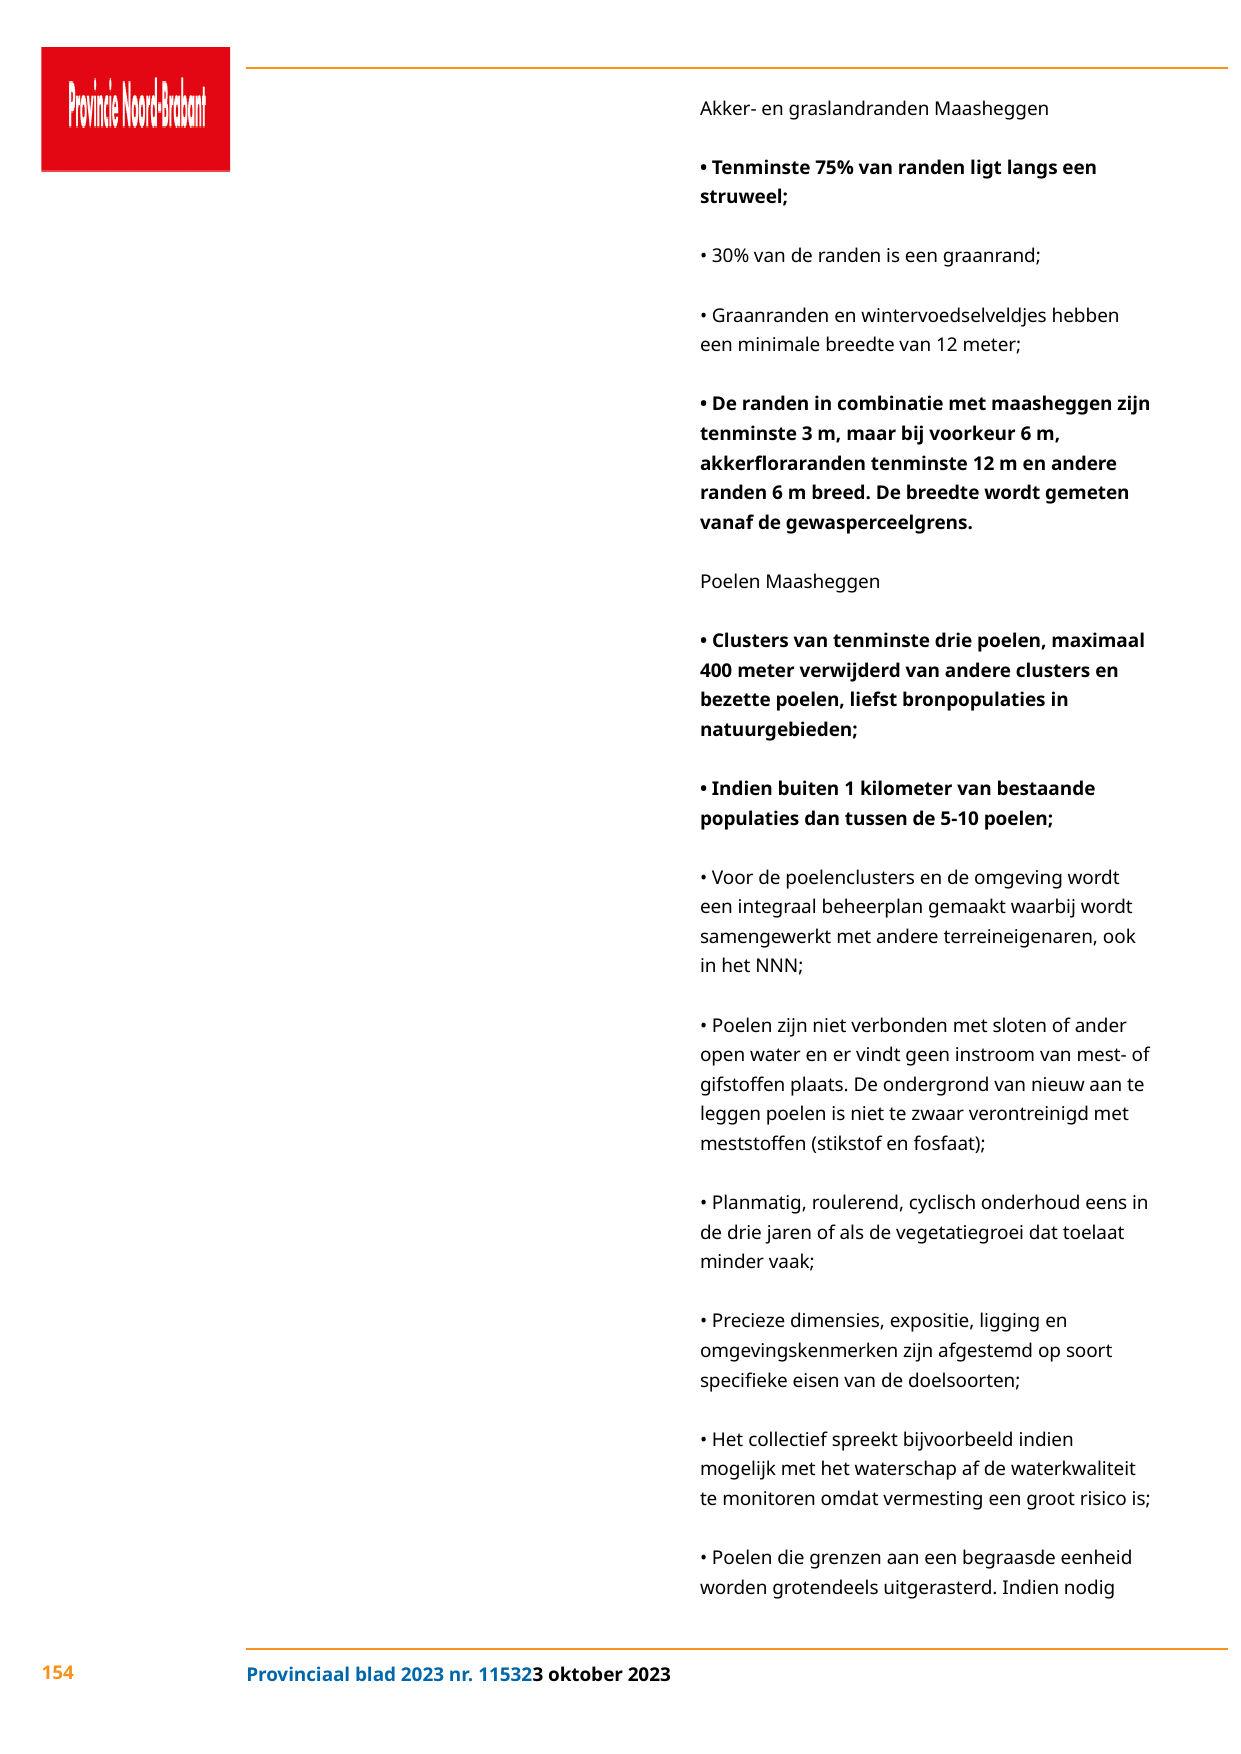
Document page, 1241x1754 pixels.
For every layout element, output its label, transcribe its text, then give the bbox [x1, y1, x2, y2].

table_cell [248, 95, 700, 1600]
table_cell Akker- en graslandranden Maasheggen • Tenminste 75% van randen ligt langs een struweel; • 30% van de randen is een graanrand; • Graanranden en wintervoedselveldjes hebben een minimale breedte van 12 meter; • De randen in combinatie met maasheggen zijn tenminste 3 m, maar bij voorkeur 6 m, akkerfloraranden tenminste 12 m en andere randen 6 m breed. De breedte wordt gemeten vanaf de gewasperceelgrens. Poelen Maasheggen • Clusters van tenminste drie poelen, maximaal 400 meter verwijderd van andere clusters en bezette poelen, liefst bronpopulaties in natuurgebieden; • Indien buiten 1 kilometer van bestaande populaties dan tussen de 5-10 poelen; • Voor de poelenclusters en de omgeving wordt een integraal beheerplan gemaakt waarbij wordt samengewerkt met andere terreineigenaren, ook in het NNN; • Poelen zijn niet verbonden met sloten of ander open water en er vindt geen instroom van mest- of gifstoffen plaats. De ondergrond van nieuw aan te leggen poelen is niet te zwaar verontreinigd met meststoffen (stikstof en fosfaat); • Planmatig, roulerend, cyclisch onderhoud eens in de drie jaren of als de vegetatiegroei dat toelaat minder vaak; • Precieze dimensies, expositie, ligging en omgevingskenmerken zijn afgestemd op soort specifieke eisen van de doelsoorten; • Het collectief spreekt bijvoorbeeld indien mogelijk met het waterschap af de waterkwaliteit te monitoren omdat vermesting een groot risico is; • Poelen die grenzen aan een begraasde eenheid worden grotendeels uitgerasterd. Indien nodig [700, 95, 1152, 1600]
picture [41, 47, 231, 172]
